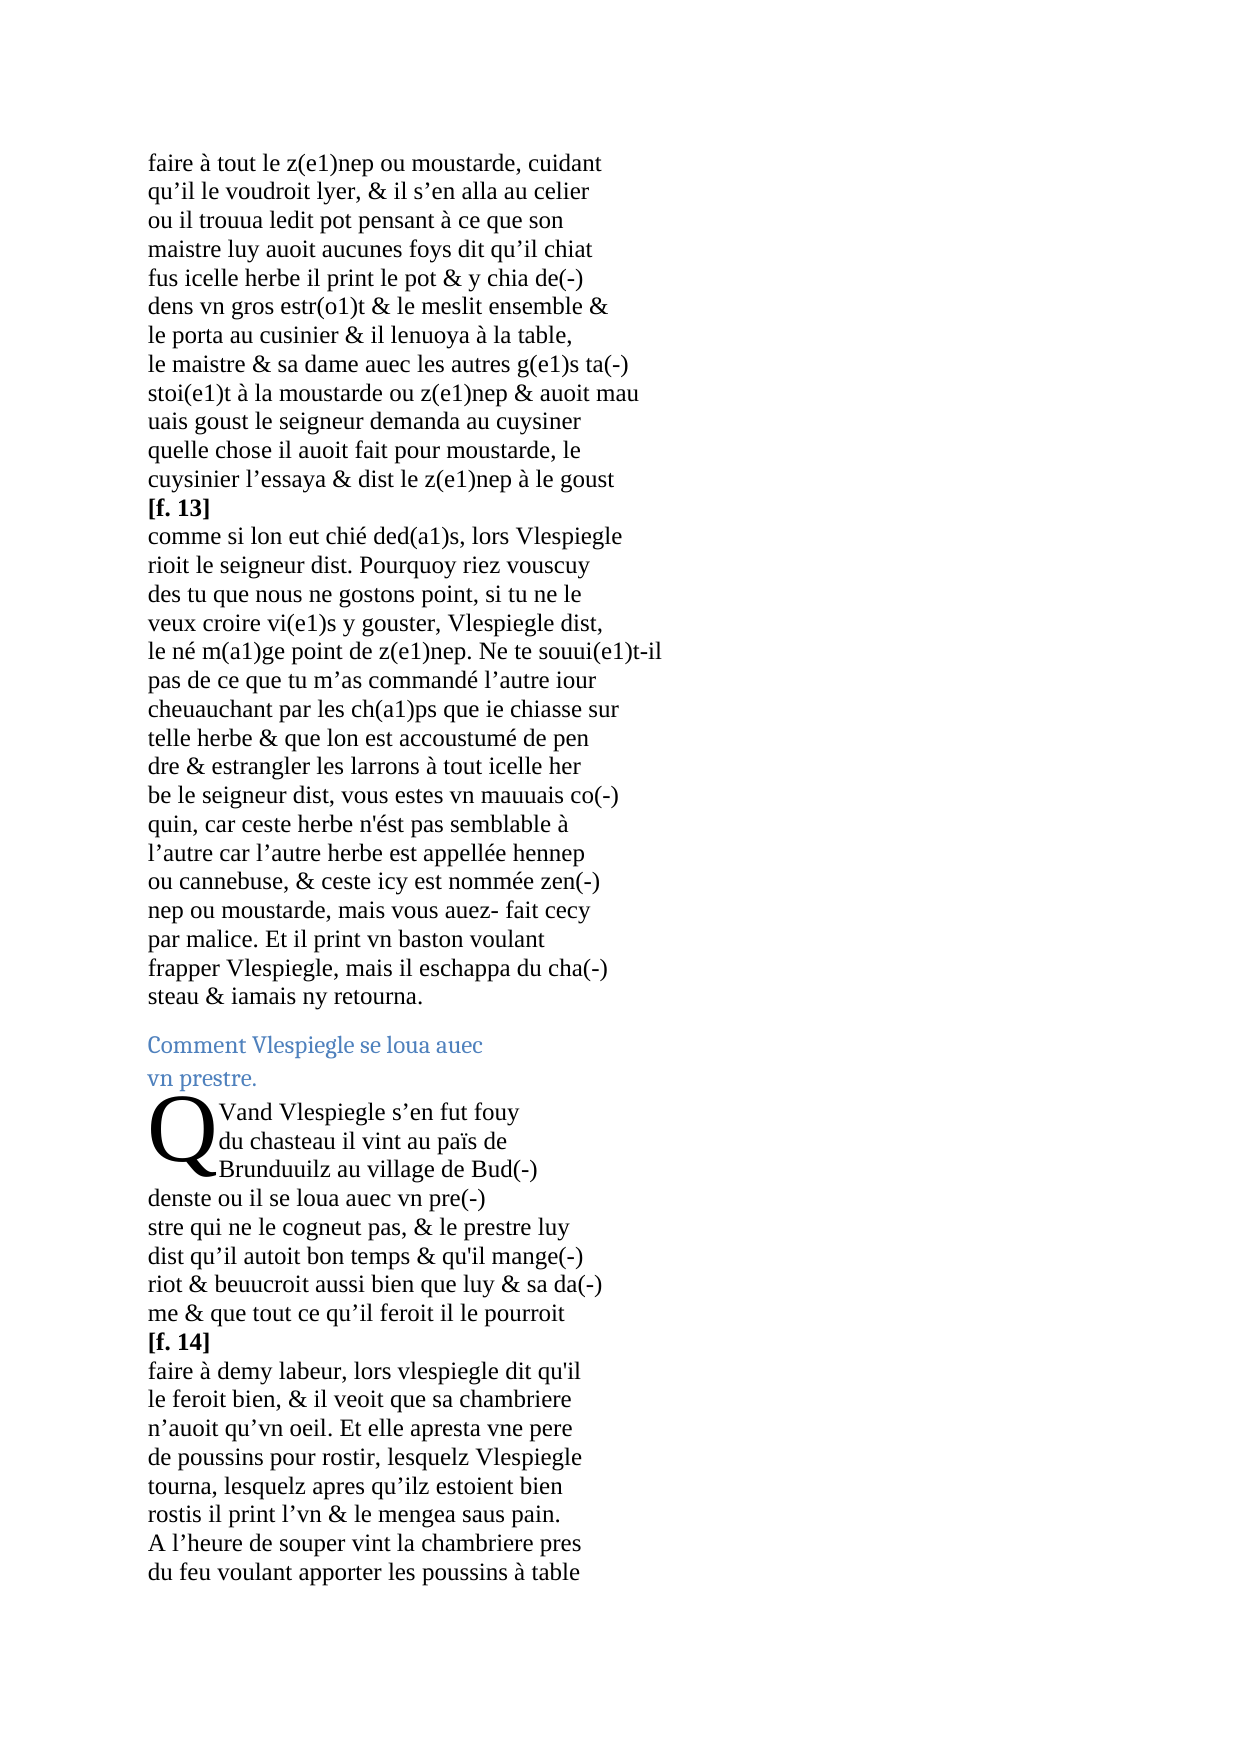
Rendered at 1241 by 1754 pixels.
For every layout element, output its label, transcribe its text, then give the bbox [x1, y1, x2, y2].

subtitle Comment Vlespiegle se loua auec vn prestre. [148, 1031, 1093, 1093]
text QVand Vlespiegle s’en fut fouy du chasteau il vint au païs de Brunduuilz au village de Bud(-) denste ou il se loua auec vn pre(-) stre qui ne le cogneut pas, & le prestre luy dist qu’il autoit bon temps & qu'il mange(-) riot & beuucroit aussi bien que luy & sa da(-) me & que tout ce qu’il feroit il le pourroit [f. 14] [148, 1097, 1093, 1356]
text comme si lon eut chié ded(a1)s, lors Vlespiegle rioit le seigneur dist. Pourquoy riez vouscuy des tu que nous ne gostons point, si tu ne le veux croire vi(e1)s y gouster, Vlespiegle dist, le né m(a1)ge point de z(e1)nep. Ne te souui(e1)t-il pas de ce que tu m’as commandé l’autre iour cheuauchant par les ch(a1)ps que ie chiasse sur telle herbe & que lon est accoustumé de pen dre & estrangler les larrons à tout icelle her be le seigneur dist, vous estes vn mauuais co(-) quin, car ceste herbe n'ést pas semblable à l’autre car l’autre herbe est appellée hennep ou cannebuse, & ceste icy est nommée zen(-) nep ou moustarde, mais vous auez- fait cecy par malice. Et il print vn baston voulant frapper Vlespiegle, mais il eschappa du cha(-) steau & iamais ny retourna. [148, 521, 1093, 1010]
text faire à tout le z(e1)nep ou moustarde, cuidant qu’il le voudroit lyer, & il s’en alla au celier ou il trouua ledit pot pensant à ce que son maistre luy auoit aucunes foys dit qu’il chiat fus icelle herbe il print le pot & y chia de(-) dens vn gros estr(o1)t & le meslit ensemble & le porta au cusinier & il lenuoya à la table, le maistre & sa dame auec les autres g(e1)s ta(-) stoi(e1)t à la moustarde ou z(e1)nep & auoit mau uais goust le seigneur demanda au cuysiner quelle chose il auoit fait pour moustarde, le cuysinier l’essaya & dist le z(e1)nep à le goust [f. 13] [148, 148, 1093, 521]
text faire à demy labeur, lors vlespiegle dit qu'il le feroit bien, & il veoit que sa chambriere n’auoit qu’vn oeil. Et elle apresta vne pere de poussins pour rostir, lesquelz Vlespiegle tourna, lesquelz apres qu’ilz estoient bien rostis il print l’vn & le mengea saus pain. A l’heure de souper vint la chambriere pres du feu voulant apporter les poussins à table [148, 1356, 1093, 1586]
